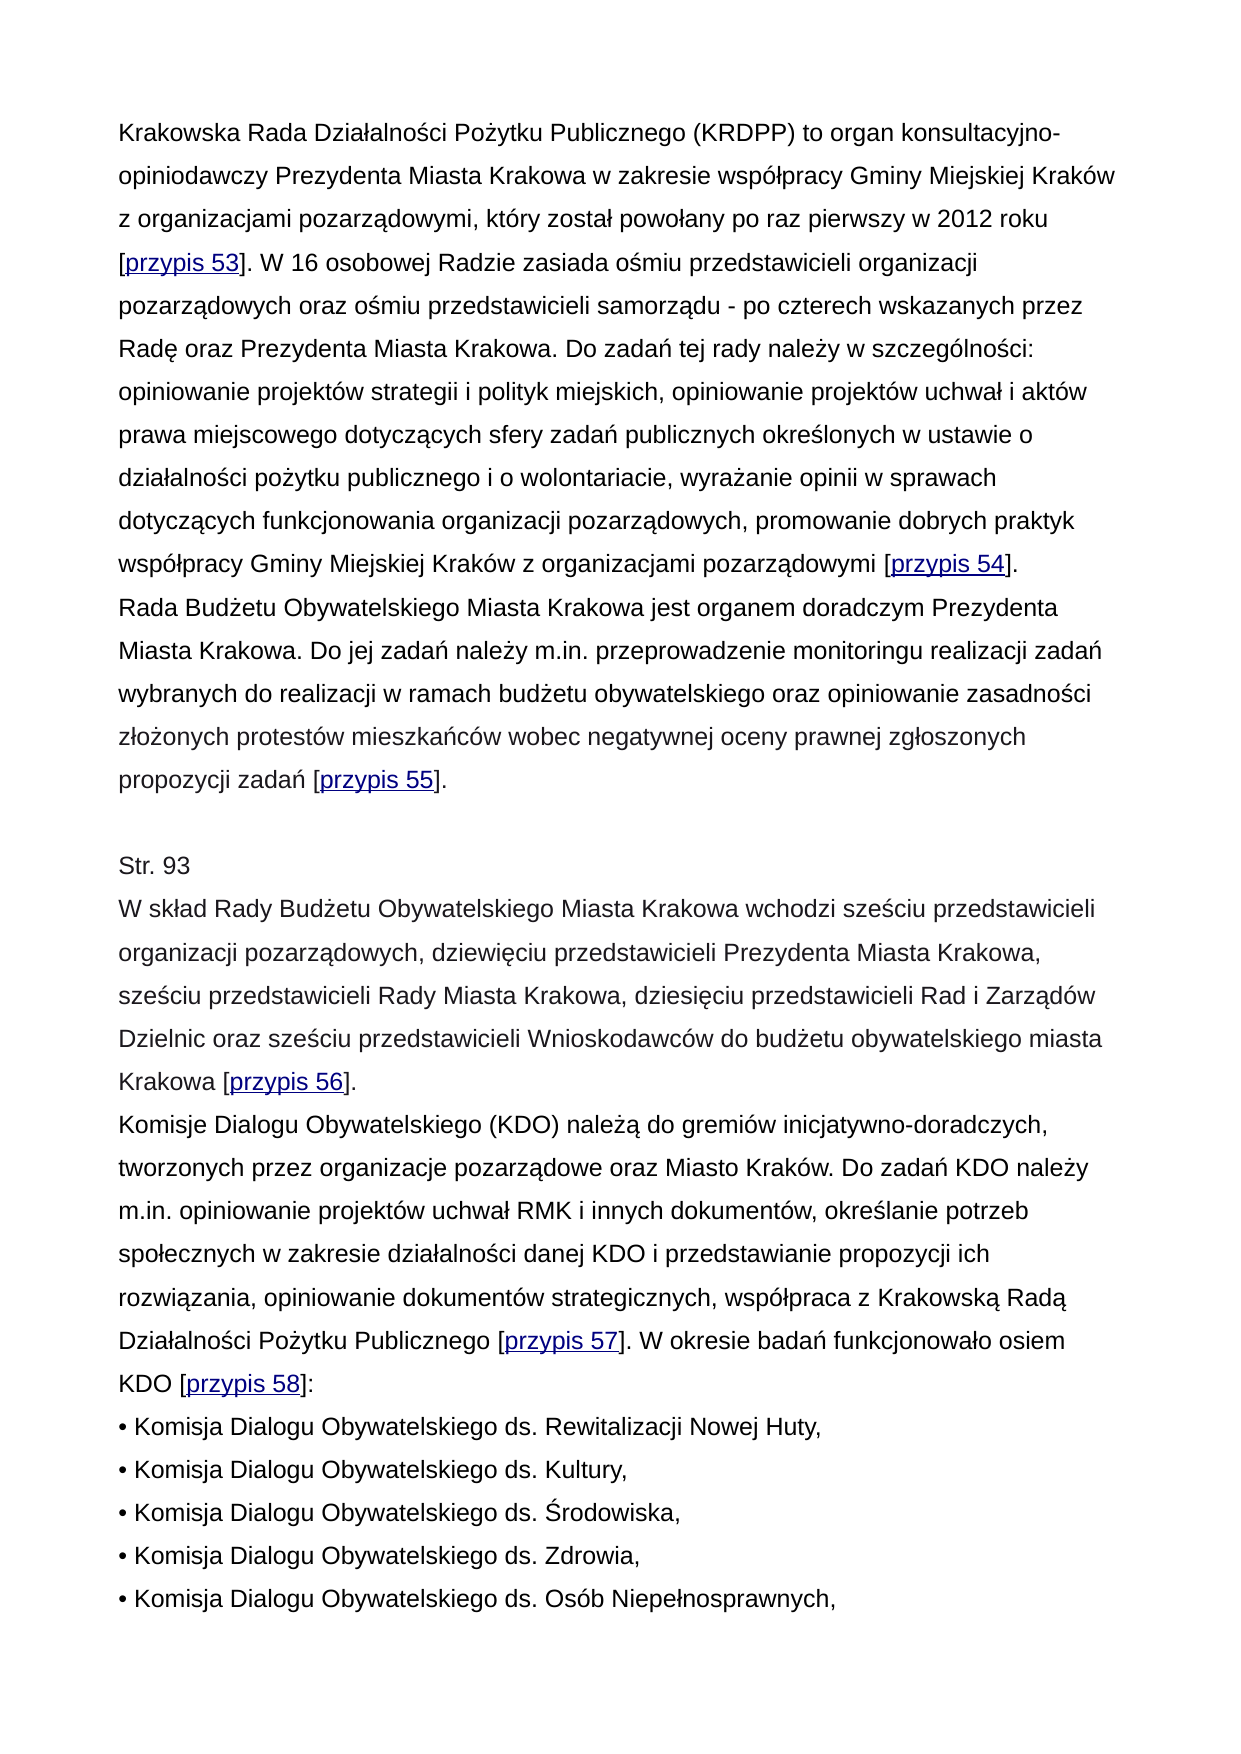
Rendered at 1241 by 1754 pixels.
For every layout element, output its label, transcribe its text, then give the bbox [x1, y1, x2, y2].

text • Komisja Dialogu Obywatelskiego ds. Środowiska, [118, 1498, 1122, 1527]
text • Komisja Dialogu Obywatelskiego ds. Zdrowia, [118, 1541, 1122, 1570]
text • Komisja Dialogu Obywatelskiego ds. Osób Niepełnosprawnych, [118, 1584, 1122, 1613]
text Str. 93 [118, 851, 1122, 880]
text • Komisja Dialogu Obywatelskiego ds. Kultury, [118, 1455, 1122, 1484]
text Komisje Dialogu Obywatelskiego (KDO) należą do gremiów inicjatywno-doradczych, tworzonych przez organizacje pozarządowe oraz Miasto Kraków. Do zadań KDO należy m.in. opiniowanie projektów uchwał RMK i innych dokumentów, określanie potrzeb społecznych w zakresie działalności danej KDO i przedstawianie propozycji ich rozwiązania, opiniowanie dokumentów strategicznych, współpraca z Krakowską Radą Działalności Pożytku Publicznego [przypis 57]. W okresie badań funkcjonowało osiem KDO [przypis 58]: [118, 1110, 1122, 1397]
text • Komisja Dialogu Obywatelskiego ds. Rewitalizacji Nowej Huty, [118, 1412, 1122, 1441]
text Rada Budżetu Obywatelskiego Miasta Krakowa jest organem doradczym Prezydenta Miasta Krakowa. Do jej zadań należy m.in. przeprowadzenie monitoringu realizacji zadań wybranych do realizacji w ramach budżetu obywatelskiego oraz opiniowanie zasadności złożonych protestów mieszkańców wobec negatywnej oceny prawnej zgłoszonych propozycji zadań [przypis 55]. [118, 592, 1122, 794]
text Krakowska Rada Działalności Pożytku Publicznego (KRDPP) to organ konsultacyjno-opiniodawczy Prezydenta Miasta Krakowa w zakresie współpracy Gminy Miejskiej Kraków z organizacjami pozarządowymi, który został powołany po raz pierwszy w 2012 roku [przypis 53]. W 16 osobowej Radzie zasiada ośmiu przedstawicieli organizacji pozarządowych oraz ośmiu przedstawicieli samorządu - po czterech wskazanych przez Radę oraz Prezydenta Miasta Krakowa. Do zadań tej rady należy w szczególności: opiniowanie projektów strategii i polityk miejskich, opiniowanie projektów uchwał i aktów prawa miejscowego dotyczących sfery zadań publicznych określonych w ustawie o działalności pożytku publicznego i o wolontariacie, wyrażanie opinii w sprawach dotyczących funkcjonowania organizacji pozarządowych, promowanie dobrych praktyk współpracy Gminy Miejskiej Kraków z organizacjami pozarządowymi [przypis 54]. [118, 118, 1122, 578]
text W skład Rady Budżetu Obywatelskiego Miasta Krakowa wchodzi sześciu przedstawicieli organizacji pozarządowych, dziewięciu przedstawicieli Prezydenta Miasta Krakowa, sześciu przedstawicieli Rady Miasta Krakowa, dziesięciu przedstawicieli Rad i Zarządów Dzielnic oraz sześciu przedstawicieli Wnioskodawców do budżetu obywatelskiego miasta Krakowa [przypis 56]. [118, 894, 1122, 1096]
